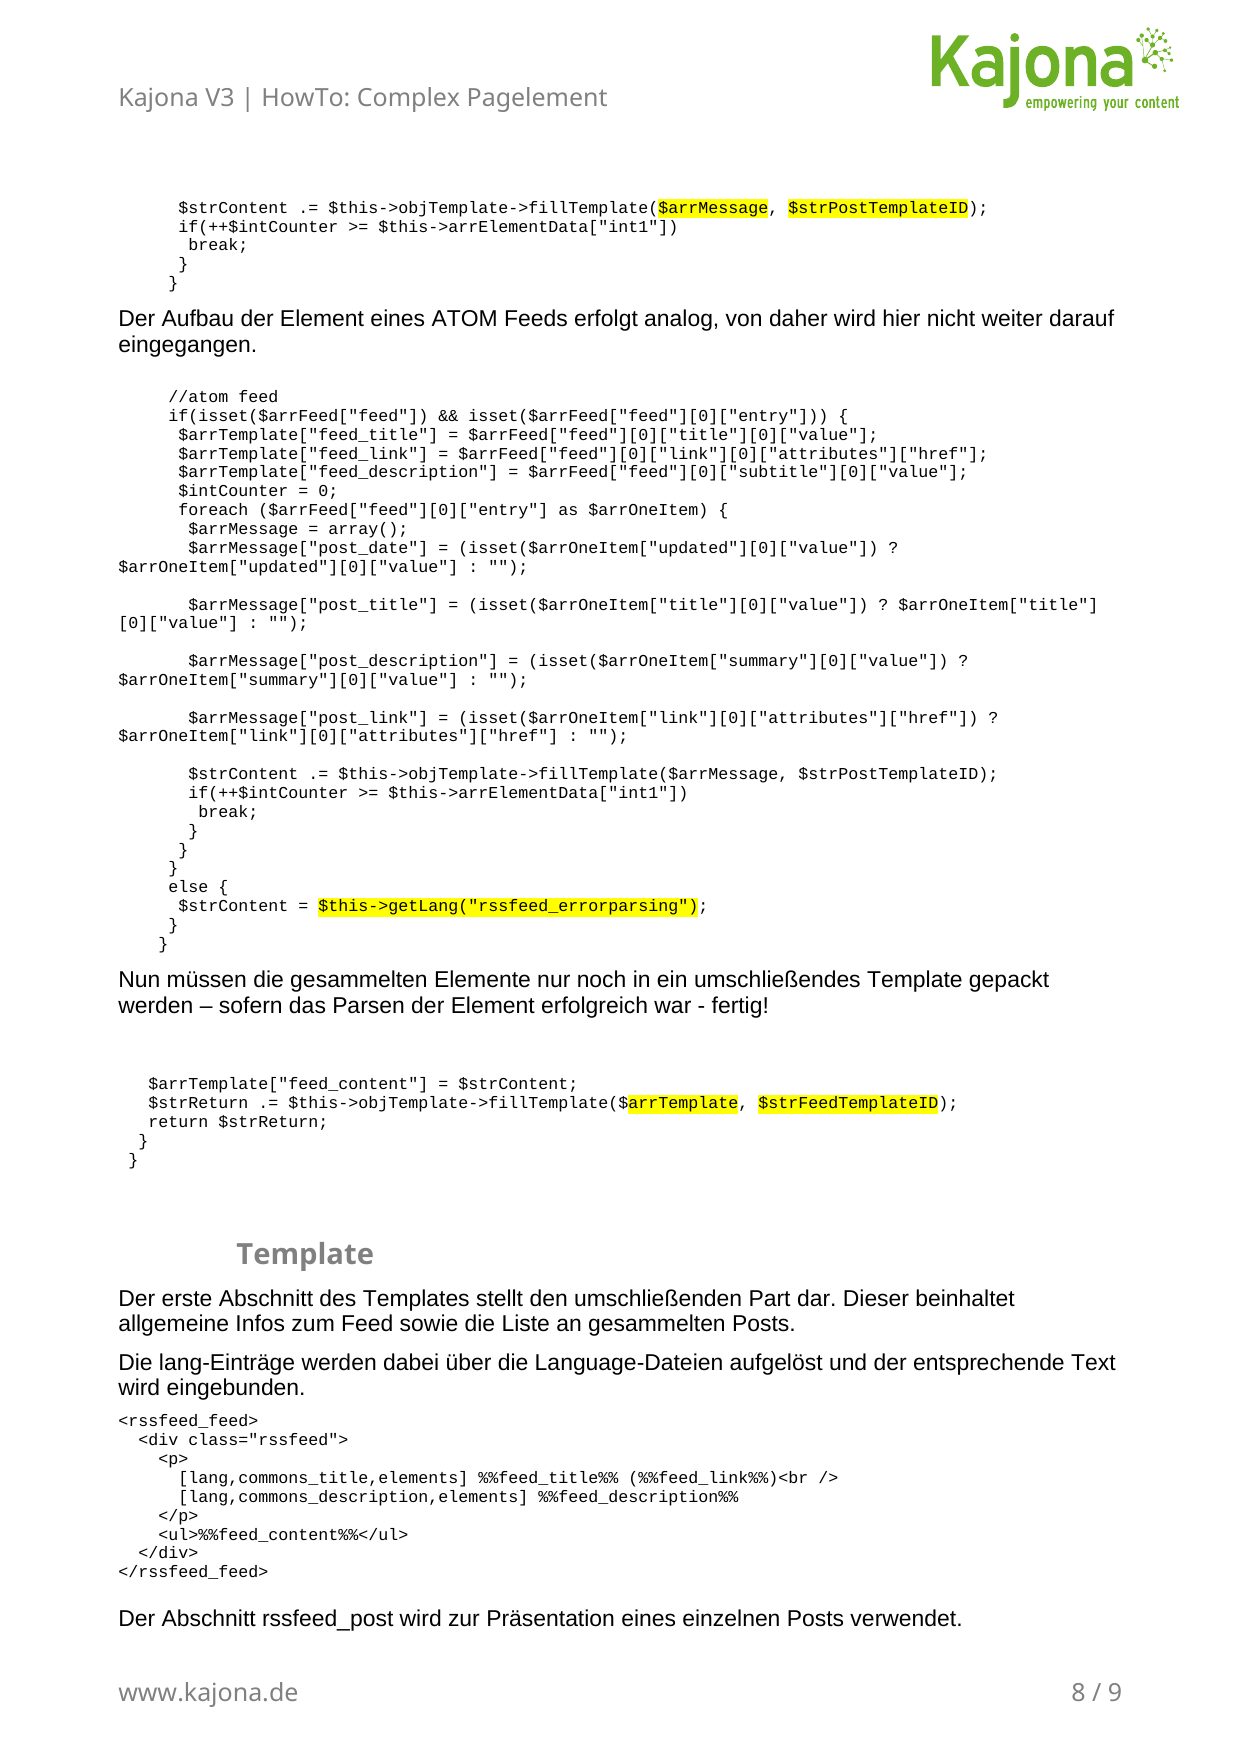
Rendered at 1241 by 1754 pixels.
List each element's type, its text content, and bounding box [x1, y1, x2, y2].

text <p> [118, 1451, 1122, 1469]
text <div class="rssfeed"> [118, 1432, 1122, 1451]
text <ul>%%feed_content%%</ul> [118, 1526, 1122, 1545]
text Die lang-Einträge werden dabei über die Language-Dateien aufgelöst und der entsprechende Text wird eingebunden. [118, 1349, 1122, 1401]
text Nun müssen die gesammelten Elemente nur noch in ein umschließendes Template gepackt werden – sofern das Parsen der Element erfolgreich war - fertig! [118, 967, 1122, 1018]
text Der erste Abschnitt des Templates stellt den umschließenden Part dar. Dieser beinhaltet allgemeine Infos zum Feed sowie die Liste an gesammelten Posts. [118, 1286, 1122, 1337]
text $arrTemplate["feed_content"] = $strContent; $strReturn .= $this->objTemplate->fillTemplate($arrTemplate, $strFeedTemplateID); return $strReturn; } } [118, 1031, 1122, 1196]
text $strContent .= $this->objTemplate->fillTemplate($arrMessage, $strPostTemplateID); if(++$intCounter >= $this->arrElementData["int1"]) break; } } [118, 177, 1122, 293]
text </rssfeed_feed> [118, 1564, 1122, 1583]
text Der Abschnitt rssfeed_post wird zur Präsentation eines einzelnen Posts verwendet. [118, 1605, 1122, 1631]
text </div> [118, 1545, 1122, 1564]
text [lang,commons_title,elements] %%feed_title%% (%%feed_link%%)<br /> [118, 1469, 1122, 1488]
text </p> [118, 1507, 1122, 1526]
text <rssfeed_feed> [118, 1413, 1122, 1432]
text //atom feed if(isset($arrFeed["feed"]) && isset($arrFeed["feed"][0]["entry"])) { $arrTemplate["feed_title"] = $arrFeed["feed"][0]["title"][0]["value"]; $arrTemplate["feed_link"] = $arrFeed["feed"][0]["link"][0]["attributes"]["href"]; $arrTemplate["feed_description"] = $arrFeed["feed"][0]["subtitle"][0]["value"]; $intCounter = 0; foreach ($arrFeed["feed"][0]["entry"] as $arrOneItem) { $arrMessage = array(); $arrMessage["post_date"] = (isset($arrOneItem["updated"][0]["value"]) ? $arrOneItem["updated"][0]["value"] : ""); $arrMessage["post_title"] = (isset($arrOneItem["title"][0]["value"]) ? $arrOneItem["title"][0]["value"] : ""); $arrMessage["post_description"] = (isset($arrOneItem["summary"][0]["value"]) ? $arrOneItem["summary"][0]["value"] : ""); $arrMessage["post_link"] = (isset($arrOneItem["link"][0]["attributes"]["href"]) ? $arrOneItem["link"][0]["attributes"]["href"] : ""); $strContent .= $this->objTemplate->fillTemplate($arrMessage, $strPostTemplateID); if(++$intCounter >= $this->arrElementData["int1"]) break; } } } else { $strContent = $this->getLang("rssfeed_errorparsing"); } } [118, 370, 1122, 954]
subtitle Template [118, 1233, 1122, 1273]
text Der Aufbau der Element eines ATOM Feeds erfolgt analog, von daher wird hier nicht weiter darauf eingegangen. [118, 306, 1122, 357]
text [lang,commons_description,elements] %%feed_description%% [118, 1488, 1122, 1507]
